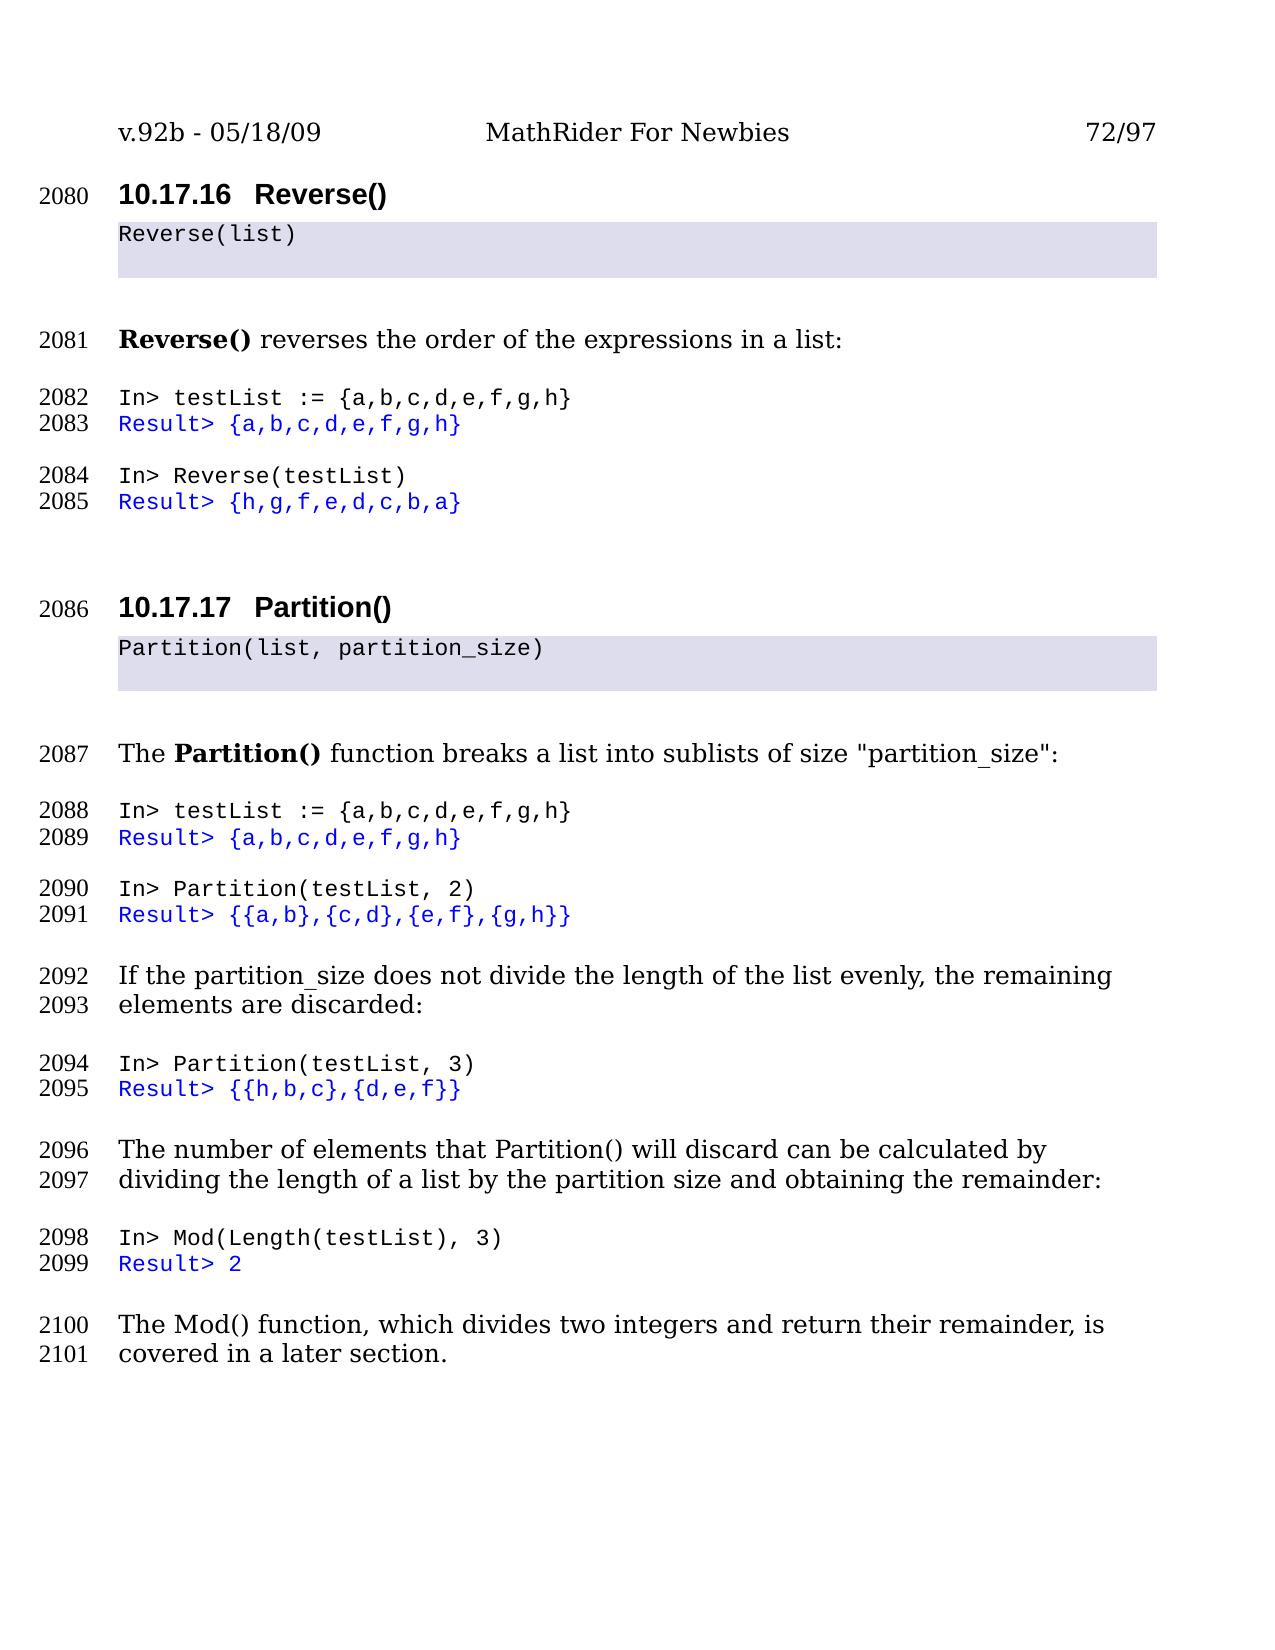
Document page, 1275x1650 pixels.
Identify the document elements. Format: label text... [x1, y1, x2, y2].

text In> Mod(Length(testList), 3) [118, 1226, 1157, 1252]
text The number of elements that Partition() will discard can be calculated by dividing the length of a list by the partition size and obtaining the remainder: [118, 1136, 1157, 1194]
table_header Reverse(list) [118, 222, 1157, 278]
text In> Partition(testList, 2) [118, 878, 1157, 904]
text In> Reverse(testList) [118, 464, 1157, 490]
text Reverse() reverses the order of the expressions in a list: [118, 325, 1157, 354]
subtitle Reverse() [118, 177, 1157, 210]
text Result> {{a,b},{c,d},{e,f},{g,h}} [118, 904, 1157, 929]
text In> testList := {a,b,c,d,e,f,g,h} [118, 800, 1157, 826]
text In> testList := {a,b,c,d,e,f,g,h} [118, 386, 1157, 412]
text Result> {{h,b,c},{d,e,f}} [118, 1078, 1157, 1104]
text If the partition_size does not divide the length of the list evenly, the remaining elements are discarded: [118, 962, 1157, 1020]
subtitle Partition() [118, 590, 1157, 624]
text Result> {a,b,c,d,e,f,g,h} [118, 826, 1157, 852]
table_header Partition(list, partition_size) [118, 636, 1157, 691]
text Result> 2 [118, 1252, 1157, 1278]
text Result> {a,b,c,d,e,f,g,h} [118, 412, 1157, 438]
text In> Partition(testList, 3) [118, 1052, 1157, 1078]
text The Partition() function breaks a list into sublists of size "partition_size": [118, 738, 1157, 768]
text Result> {h,g,f,e,d,c,b,a} [118, 490, 1157, 516]
text The Mod() function, which divides two integers and return their remainder, is covered in a later section. [118, 1310, 1157, 1368]
